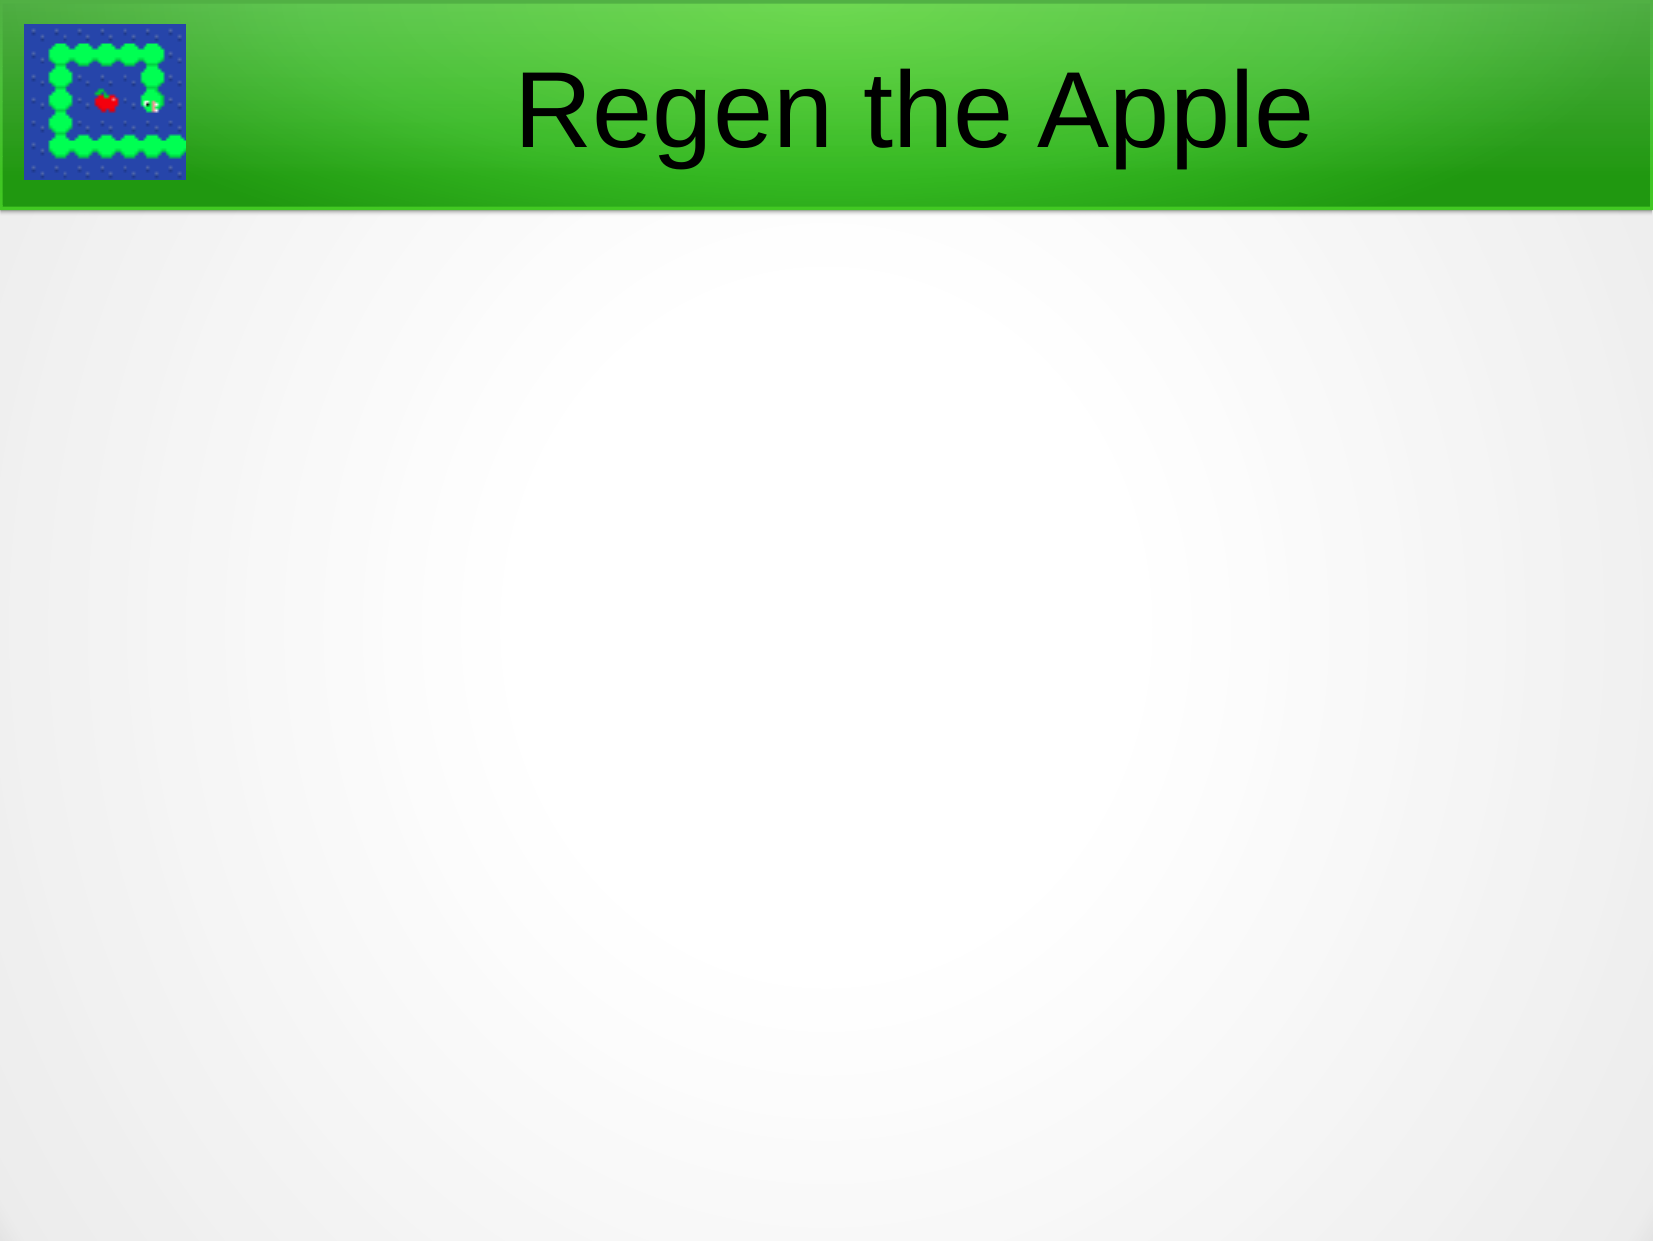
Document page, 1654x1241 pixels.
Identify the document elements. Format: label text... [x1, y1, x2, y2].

title Regen the Apple [195, 30, 1636, 190]
picture [24, 24, 186, 180]
